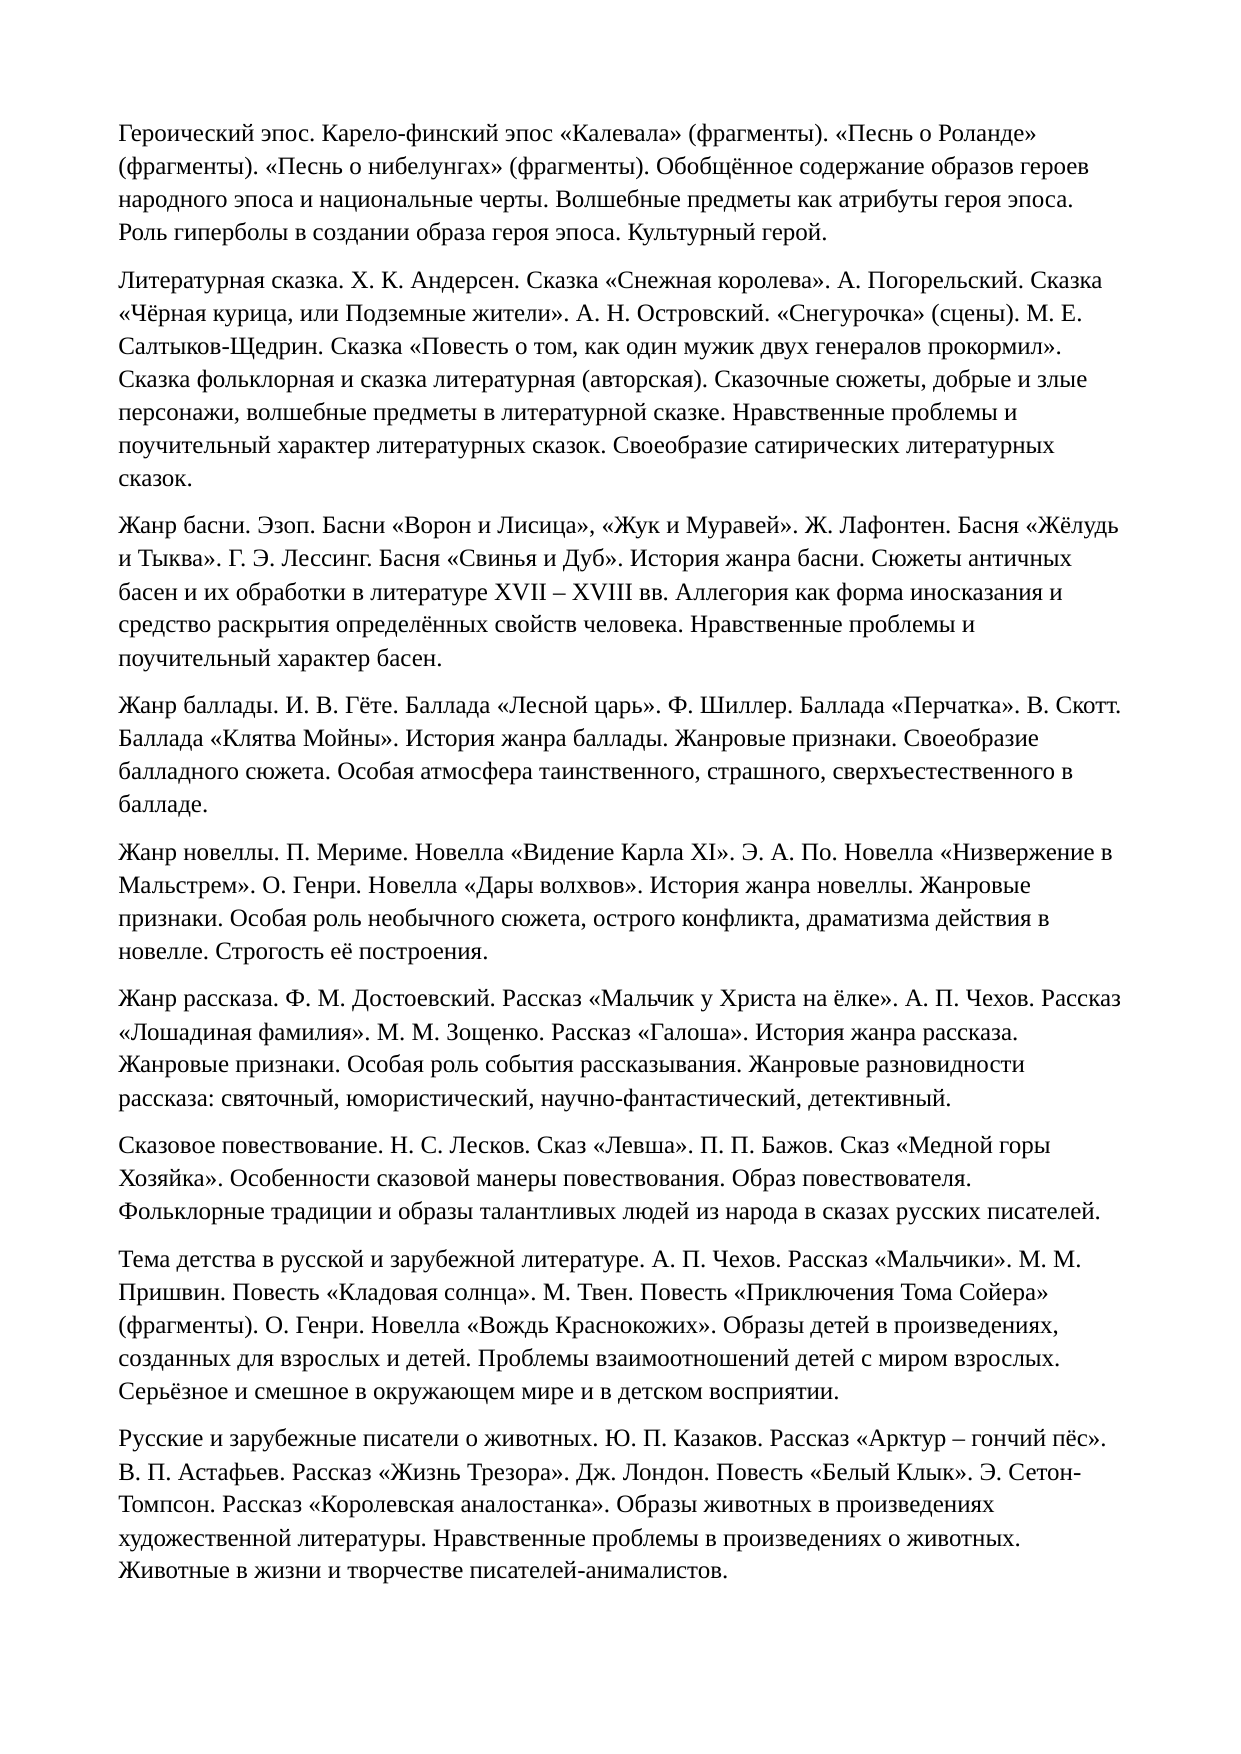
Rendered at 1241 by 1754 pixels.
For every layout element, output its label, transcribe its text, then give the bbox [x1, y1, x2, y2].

text Жанр новеллы. П. Мериме. Новелла «Видение Карла XI». Э. А. По. Новелла «Низвержение в Мальстрем». О. Генри. Новелла «Дары волхвов». История жанра новеллы. Жанровые признаки. Особая роль необычного сюжета, острого конфликта, драматизма действия в новелле. Строгость её построения. [118, 837, 1122, 965]
text Русские и зарубежные писатели о животных. Ю. П. Казаков. Рассказ «Арктур – гончий пёс». В. П. Астафьев. Рассказ «Жизнь Трезора». Дж. Лондон. Повесть «Белый Клык». Э. Сетон-Томпсон. Рассказ «Королевская аналостанка». Образы животных в произведениях художественной литературы. Нравственные проблемы в произведениях о животных. Животные в жизни и творчестве писателей-анималистов. [118, 1423, 1122, 1584]
text Героический эпос. Карело-финский эпос «Калевала» (фрагменты). «Песнь о Роланде» (фрагменты). «Песнь о нибелунгах» (фрагменты). Обобщённое содержание образов героев народного эпоса и национальные черты. Волшебные предметы как атрибуты героя эпоса. Роль гиперболы в создании образа героя эпоса. Культурный герой. [118, 118, 1122, 246]
text Жанр рассказа. Ф. М. Достоевский. Рассказ «Мальчик у Христа на ёлке». А. П. Чехов. Рассказ «Лошадиная фамилия». М. М. Зощенко. Рассказ «Галоша». История жанра рассказа. Жанровые признаки. Особая роль события рассказывания. Жанровые разновидности рассказа: святочный, юмористический, научно-фантастический, детективный. [118, 983, 1122, 1111]
text Тема детства в русской и зарубежной литературе. А. П. Чехов. Рассказ «Мальчики». М. М. Пришвин. Повесть «Кладовая солнца». М. Твен. Повесть «Приключения Тома Сойера» (фрагменты). О. Генри. Новелла «Вождь Краснокожих». Образы детей в произведениях, созданных для взрослых и детей. Проблемы взаимоотношений детей с миром взрослых. Серьёзное и смешное в окружающем мире и в детском восприятии. [118, 1244, 1122, 1405]
text Сказовое повествование. Н. С. Лесков. Сказ «Левша». П. П. Бажов. Сказ «Медной горы Хозяйка». Особенности сказовой манеры повествования. Образ повествователя. Фольклорные традиции и образы талантливых людей из народа в сказах русских писателей. [118, 1130, 1122, 1225]
text Жанр баллады. И. В. Гёте. Баллада «Лесной царь». Ф. Шиллер. Баллада «Перчатка». В. Скотт. Баллада «Клятва Мойны». История жанра баллады. Жанровые признаки. Своеобразие балладного сюжета. Особая атмосфера таинственного, страшного, сверхъестественного в балладе. [118, 690, 1122, 818]
text Жанр басни. Эзоп. Басни «Ворон и Лисица», «Жук и Муравей». Ж. Лафонтен. Басня «Жёлудь и Тыква». Г. Э. Лессинг. Басня «Свинья и Дуб». История жанра басни. Сюжеты античных басен и их обработки в литературе XVII – XVIII вв. Аллегория как форма иносказания и средство раскрытия определённых свойств человека. Нравственные проблемы и поучительный характер басен. [118, 511, 1122, 671]
text Литературная сказка. Х. К. Андерсен. Сказка «Снежная королева». А. Погорельский. Сказка «Чёрная курица, или Подземные жители». А. Н. Островский. «Снегурочка» (сцены). М. Е. Салтыков-Щедрин. Сказка «Повесть о том, как один мужик двух генералов прокормил». Сказка фольклорная и сказка литературная (авторская). Сказочные сюжеты, добрые и злые персонажи, волшебные предметы в литературной сказке. Нравственные проблемы и поучительный характер литературных сказок. Своеобразие сатирических литературных сказок. [118, 265, 1122, 492]
